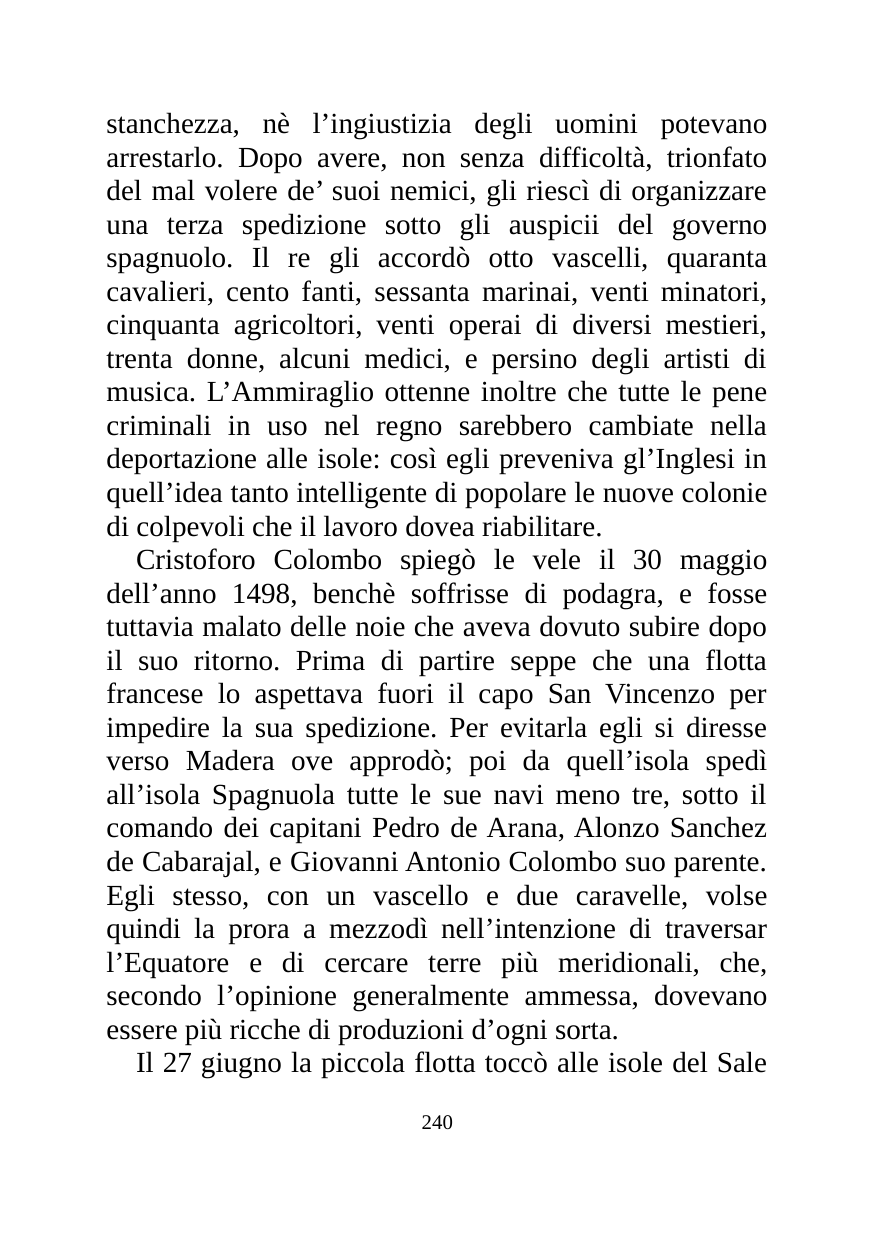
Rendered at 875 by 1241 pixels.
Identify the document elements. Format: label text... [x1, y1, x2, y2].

text Cristoforo Colombo spiegò le vele il 30 maggio dell’anno 1498, benchè soffrisse di podagra, e fosse tuttavia malato delle noie che aveva dovuto subire dopo il suo ritorno. Prima di partire seppe che una flotta francese lo aspettava fuori il capo San Vincenzo per impedire la sua spedizione. Per evitarla egli si diresse verso Madera ove approdò; poi da quell’isola spedì all’isola Spagnuola tutte le sue navi meno tre, sotto il comando dei capitani Pedro de Arana, Alonzo Sanchez de Cabarajal, e Giovanni Antonio Colombo suo parente. Egli stesso, con un vascello e due caravelle, volse quindi la prora a mezzodì nell’intenzione di traversar l’Equatore e di cercare terre più meridionali, che, secondo l’opinione generalmente ammessa, dovevano essere più ricche di produzioni d’ogni sorta. [106, 542, 768, 1045]
text stanchezza, nè l’ingiustizia degli uomini potevano arrestarlo. Dopo avere, non senza difficoltà, trionfato del mal volere de’ suoi nemici, gli riescì di organizzare una terza spedizione sotto gli auspicii del governo spagnuolo. Il re gli accordò otto vascelli, quaranta cavalieri, cento fanti, sessanta marinai, venti minatori, cinquanta agricoltori, venti operai di diversi mestieri, trenta donne, alcuni medici, e persino degli artisti di musica. L’Ammiraglio ottenne inoltre che tutte le pene criminali in uso nel regno sarebbero cambiate nella deportazione alle isole: così egli preveniva gl’Inglesi in quell’idea tanto intelligente di popolare le nuove colonie di colpevoli che il lavoro dovea riabilitare. [106, 106, 768, 542]
text Il 27 giugno la piccola flotta toccò alle isole del Sale [106, 1045, 768, 1079]
